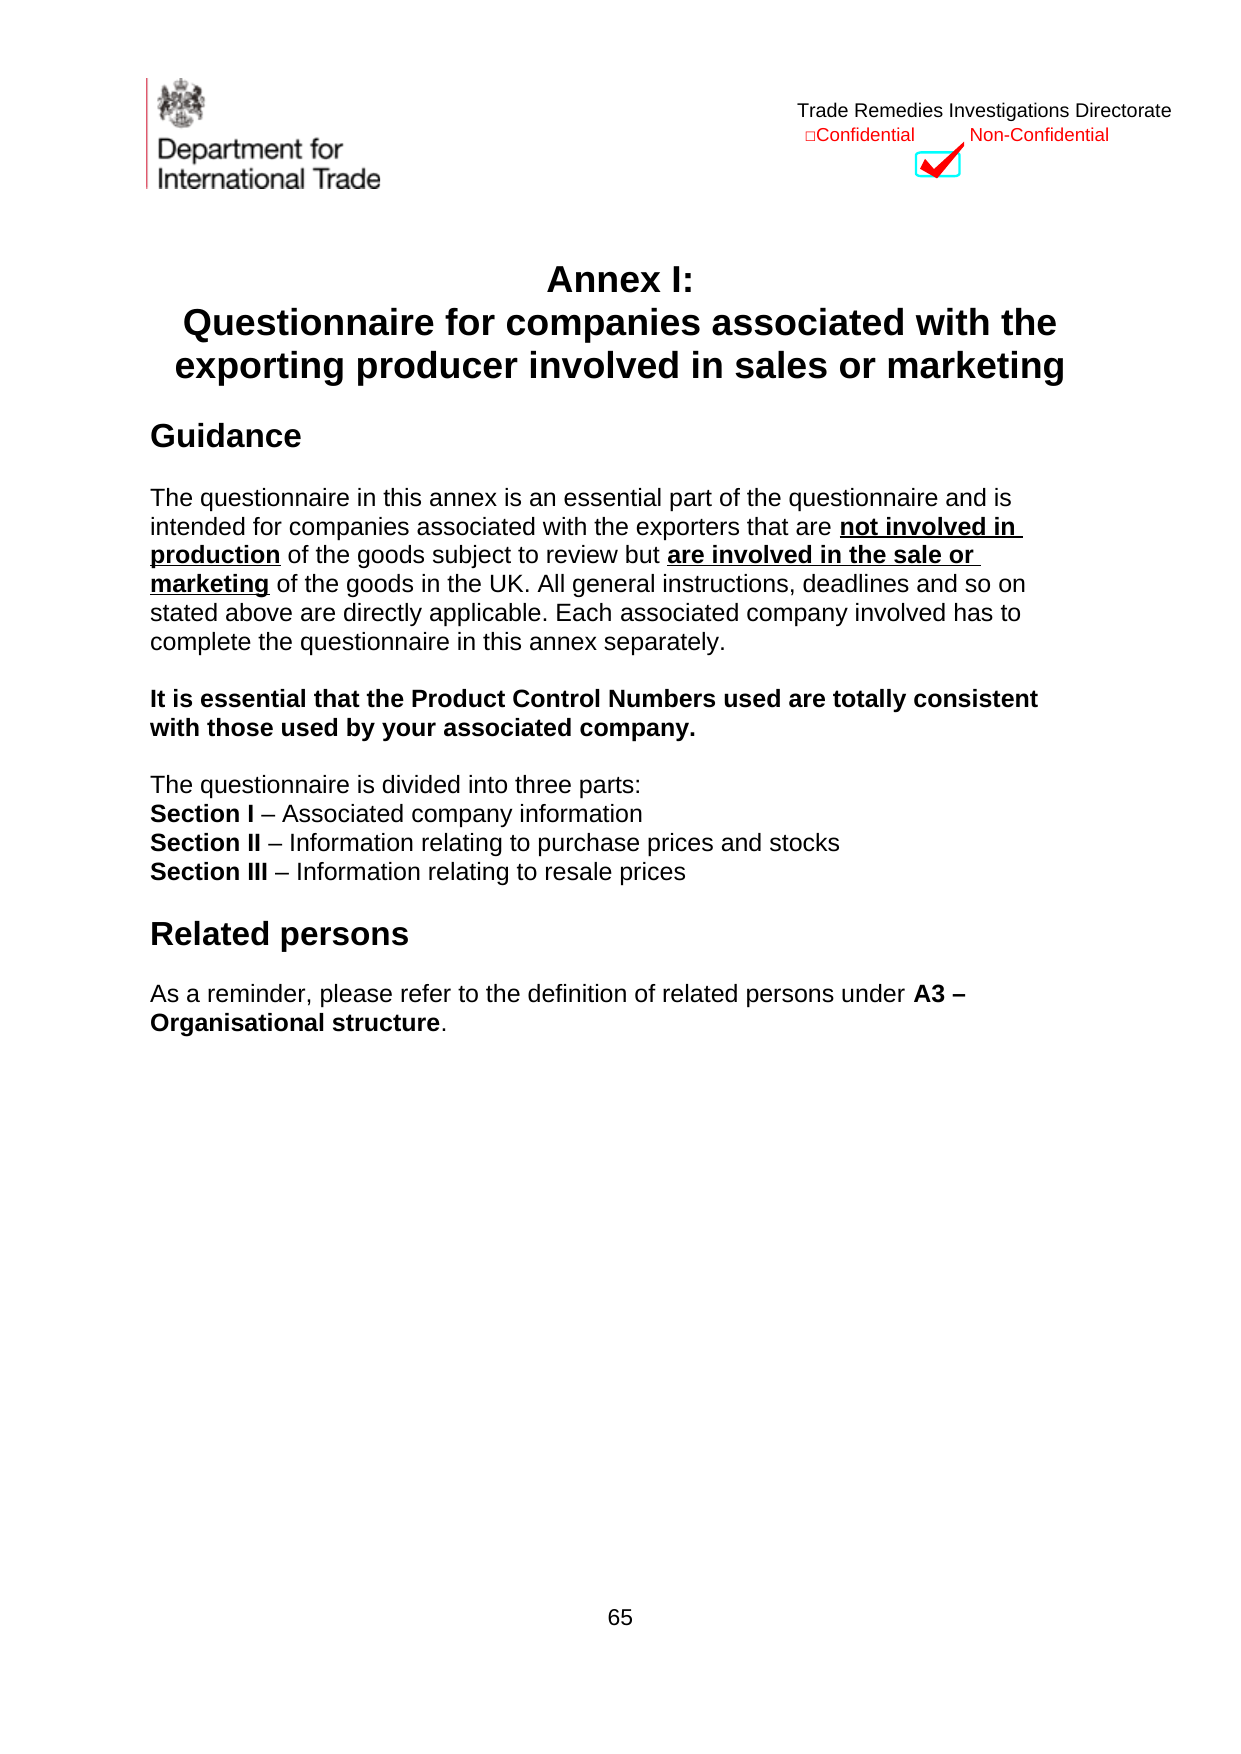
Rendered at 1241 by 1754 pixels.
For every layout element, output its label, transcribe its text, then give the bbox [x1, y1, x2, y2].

subtitle Related persons [150, 914, 1090, 952]
subtitle Annex I: Questionnaire for companies associated with the exporting producer involved in sales or marketing [150, 257, 1090, 387]
text Section III – Information relating to resale prices [150, 857, 1090, 885]
text As a reminder, please refer to the definition of related persons under A3 – Organisational structure. [150, 979, 1090, 1036]
text Section I – Associated company information [150, 799, 1090, 828]
subtitle Guidance [150, 416, 1090, 454]
text It is essential that the Product Control Numbers used are totally consistent with those used by your associated company. [150, 684, 1090, 742]
text The questionnaire is divided into three parts: [150, 770, 1090, 799]
text The questionnaire in this annex is an essential part of the questionnaire and is intended for companies associated with the exporters that are not involved in production of the goods subject to review but are involved in the sale or marketing of the goods in the UK. All general instructions, deadlines and so on stated above are directly applicable. Each associated company involved has to complete the questionnaire in this annex separately. [150, 483, 1090, 655]
text Section II – Information relating to purchase prices and stocks [150, 828, 1090, 857]
